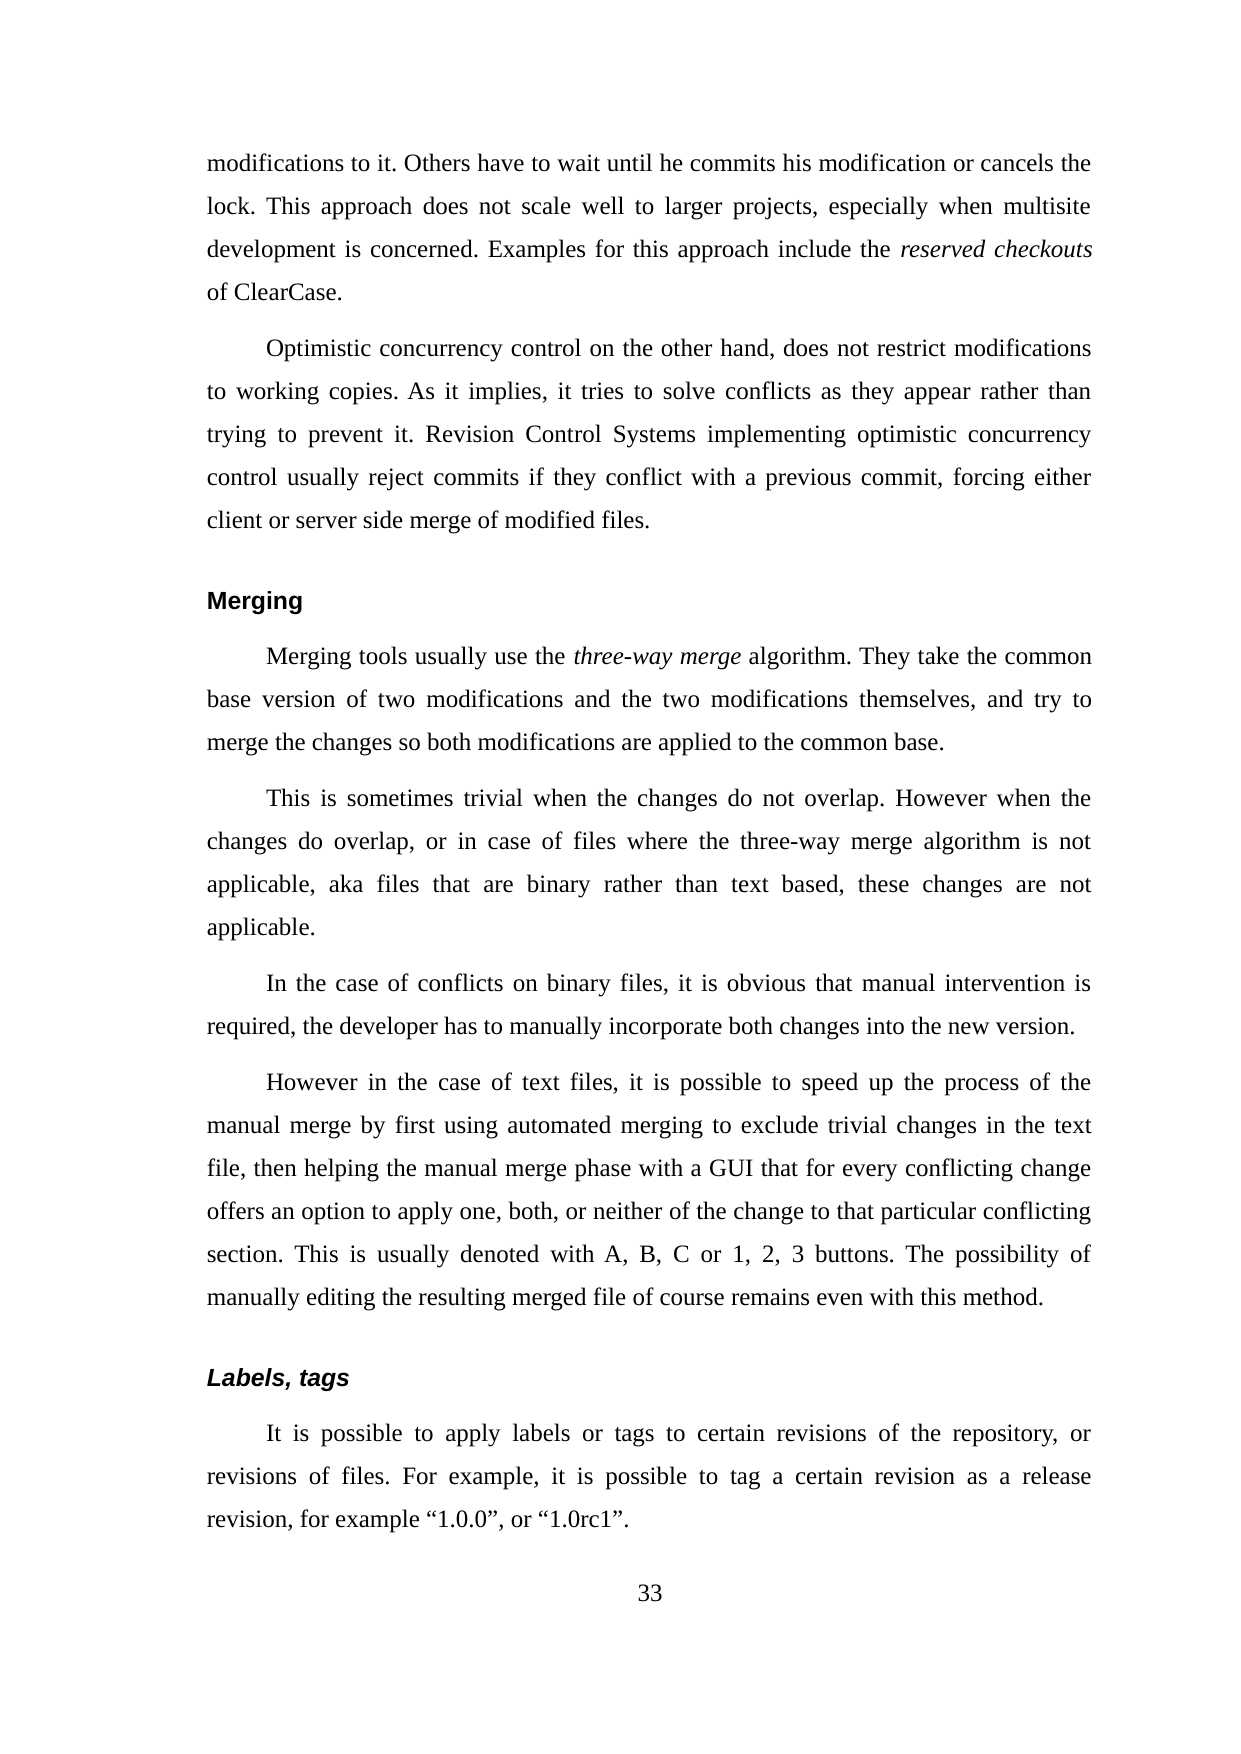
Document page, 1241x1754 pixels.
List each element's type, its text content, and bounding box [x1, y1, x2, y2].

text However in the case of text files, it is possible to speed up the process of the manual merge by first using automated merging to exclude trivial changes in the text file, then helping the manual merge phase with a GUI that for every conflicting change offers an option to apply one, both, or neither of the change to that particular conflicting section. This is usually denoted with A, B, C or 1, 2, 3 buttons. The possibility of manually editing the resulting merged file of course remains even with this method. [207, 1067, 1093, 1311]
text modifications to it. Others have to wait until he commits his modification or cancels the lock. This approach does not scale well to larger projects, especially when multisite development is concerned. Examples for this approach include the reserved checkouts of ClearCase. [207, 148, 1093, 306]
text Optimistic concurrency control on the other hand, does not restrict modifications to working copies. As it implies, it tries to solve conflicts as they appear rather than trying to prevent it. Revision Control Systems implementing optimistic concurrency control usually reject commits if they conflict with a previous commit, forcing either client or server side merge of modified files. [207, 333, 1093, 534]
subtitle Merging [207, 586, 1093, 614]
text In the case of conflicts on binary files, it is obvious that manual intervention is required, the developer has to manually incorporate both changes into the new version. [207, 968, 1093, 1040]
text This is sometimes trivial when the changes do not overlap. However when the changes do overlap, or in case of files where the three-way merge algorithm is not applicable, aka files that are binary rather than text based, these changes are not applicable. [207, 783, 1093, 941]
text Merging tools usually use the three-way merge algorithm. They take the common base version of two modifications and the two modifications themselves, and try to merge the changes so both modifications are applied to the common base. [207, 641, 1093, 756]
text It is possible to apply labels or tags to certain revisions of the repository, or revisions of files. For example, it is possible to tag a certain revision as a release revision, for example “1.0.0”, or “1.0rc1”. [207, 1418, 1093, 1533]
subtitle Labels, tags [207, 1363, 1093, 1391]
